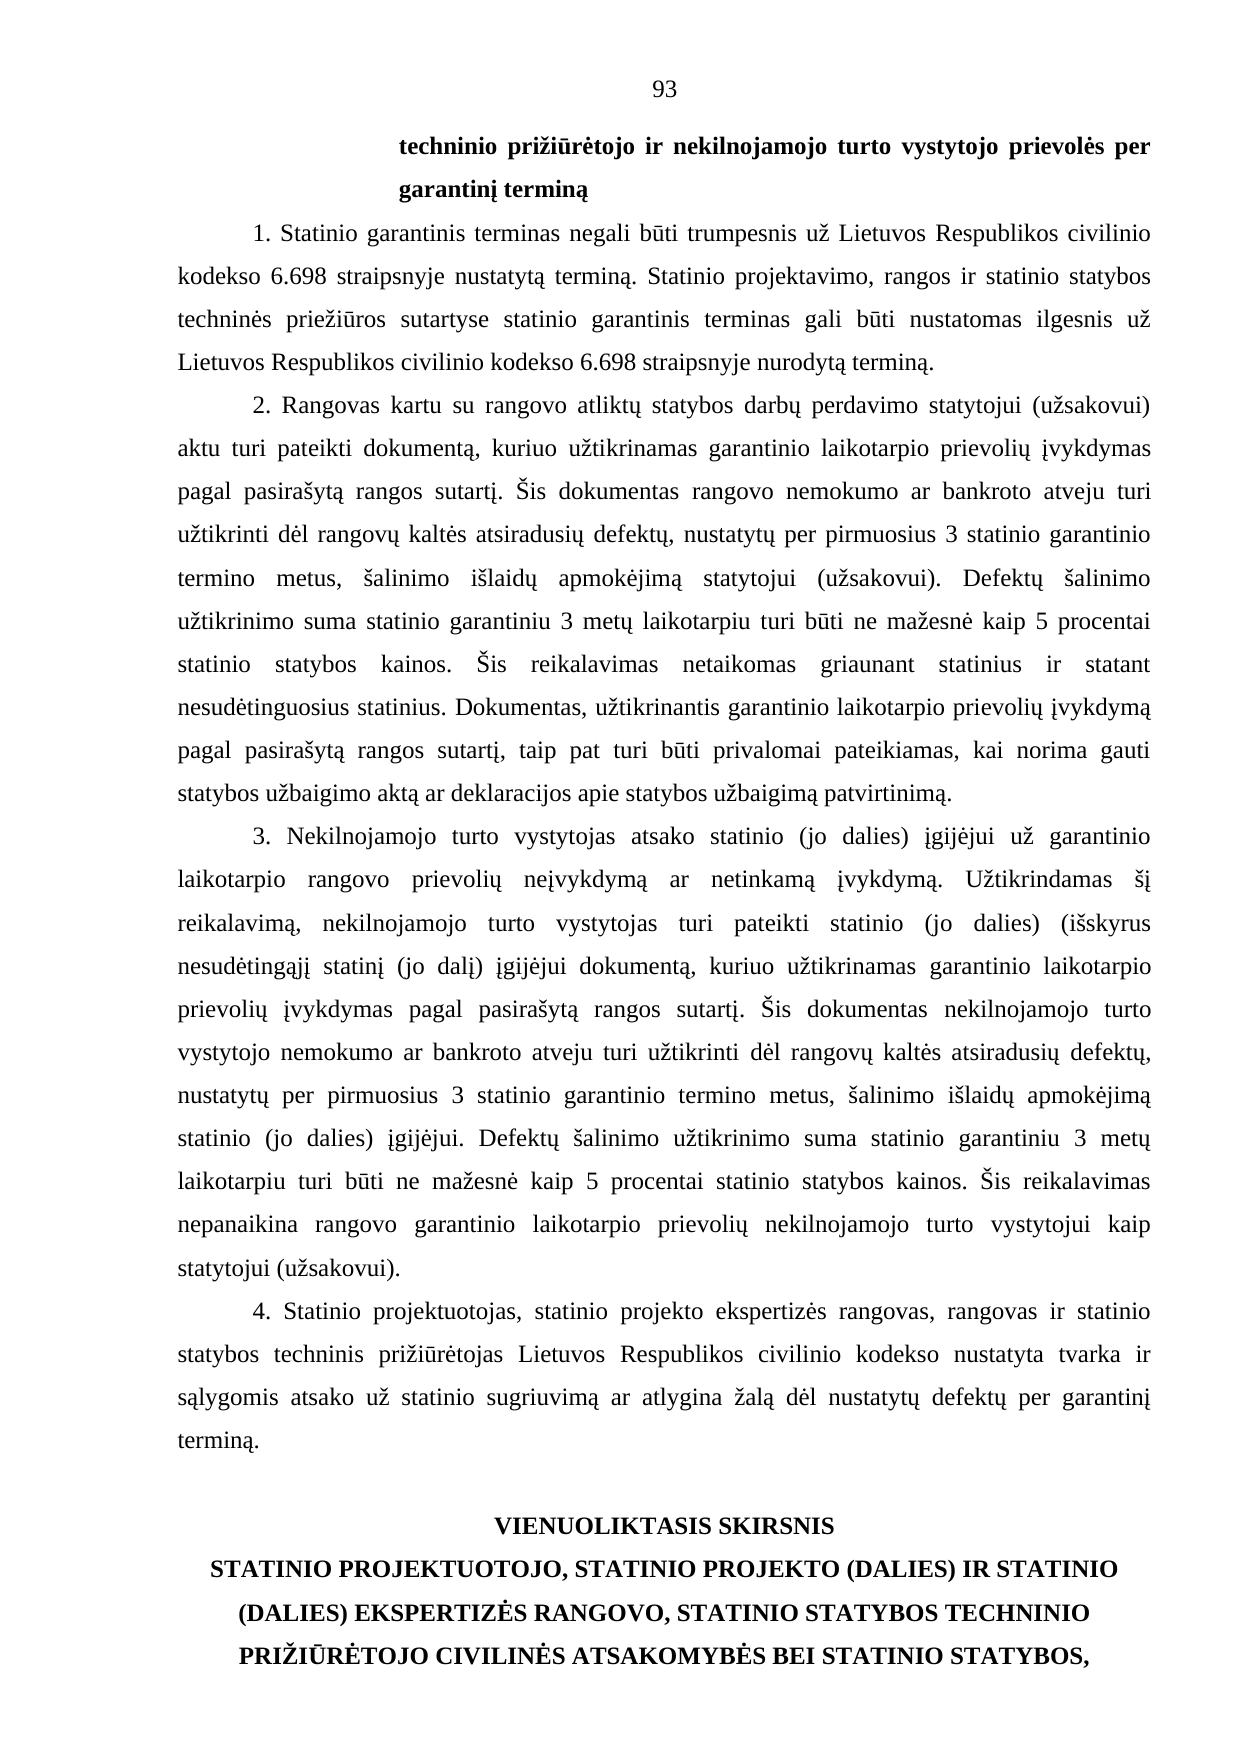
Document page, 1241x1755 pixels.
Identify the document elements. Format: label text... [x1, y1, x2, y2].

text 1. Statinio garantinis terminas negali būti trumpesnis už Lietuvos Respublikos civilinio kodekso 6.698 straipsnyje nustatytą terminą. Statinio projektavimo, rangos ir statinio statybos techninės priežiūros sutartyse statinio garantinis terminas gali būti nustatomas ilgesnis už Lietuvos Respublikos civilinio kodekso 6.698 straipsnyje nurodytą terminą. [177, 218, 1152, 376]
text 4. Statinio projektuotojas, statinio projekto ekspertizės rangovas, rangovas ir statinio statybos techninis prižiūrėtojas Lietuvos Respublikos civilinio kodekso nustatyta tvarka ir sąlygomis atsako už statinio sugriuvimą ar atlygina žalą dėl nustatytų defektų per garantinį terminą. [177, 1296, 1152, 1454]
text techninio prižiūrėtojo ir nekilnojamojo turto vystytojo prievolės per garantinį terminą [252, 131, 1152, 203]
text STATINIO PROJEKTUOTOJO, STATINIO PROJEKTO (DALIES) IR STATINIO (DALIES) EKSPERTIZĖS RANGOVO, STATINIO STATYBOS TECHNINIO PRIŽIŪRĖTOJO CIVILINĖS ATSAKOMYBĖS BEI STATINIO STATYBOS, [177, 1554, 1152, 1669]
text 2. Rangovas kartu su rangovo atliktų statybos darbų perdavimo statytojui (užsakovui) aktu turi pateikti dokumentą, kuriuo užtikrinamas garantinio laikotarpio prievolių įvykdymas pagal pasirašytą rangos sutartį. Šis dokumentas rangovo nemokumo ar bankroto atveju turi užtikrinti dėl rangovų kaltės atsiradusių defektų, nustatytų per pirmuosius 3 statinio garantinio termino metus, šalinimo išlaidų apmokėjimą statytojui (užsakovui). Defektų šalinimo užtikrinimo suma statinio garantiniu 3 metų laikotarpiu turi būti ne mažesnė kaip 5 procentai statinio statybos kainos. Šis reikalavimas netaikomas griaunant statinius ir statant nesudėtinguosius statinius. Dokumentas, užtikrinantis garantinio laikotarpio prievolių įvykdymą pagal pasirašytą rangos sutartį, taip pat turi būti privalomai pateikiamas, kai norima gauti statybos užbaigimo aktą ar deklaracijos apie statybos užbaigimą patvirtinimą. [177, 390, 1152, 807]
text VIENUOLIKTASIS SKIRSNIS [177, 1511, 1152, 1540]
text 3. Nekilnojamojo turto vystytojas atsako statinio (jo dalies) įgijėjui už garantinio laikotarpio rangovo prievolių neįvykdymą ar netinkamą įvykdymą. Užtikrindamas šį reikalavimą, nekilnojamojo turto vystytojas turi pateikti statinio (jo dalies) (išskyrus nesudėtingąjį statinį (jo dalį) įgijėjui dokumentą, kuriuo užtikrinamas garantinio laikotarpio prievolių įvykdymas pagal pasirašytą rangos sutartį. Šis dokumentas nekilnojamojo turto vystytojo nemokumo ar bankroto atveju turi užtikrinti dėl rangovų kaltės atsiradusių defektų, nustatytų per pirmuosius 3 statinio garantinio termino metus, šalinimo išlaidų apmokėjimą statinio (jo dalies) įgijėjui. Defektų šalinimo užtikrinimo suma statinio garantiniu 3 metų laikotarpiu turi būti ne mažesnė kaip 5 procentai statinio statybos kainos. Šis reikalavimas nepanaikina rangovo garantinio laikotarpio prievolių nekilnojamojo turto vystytojui kaip statytojui (užsakovui). [177, 821, 1152, 1281]
